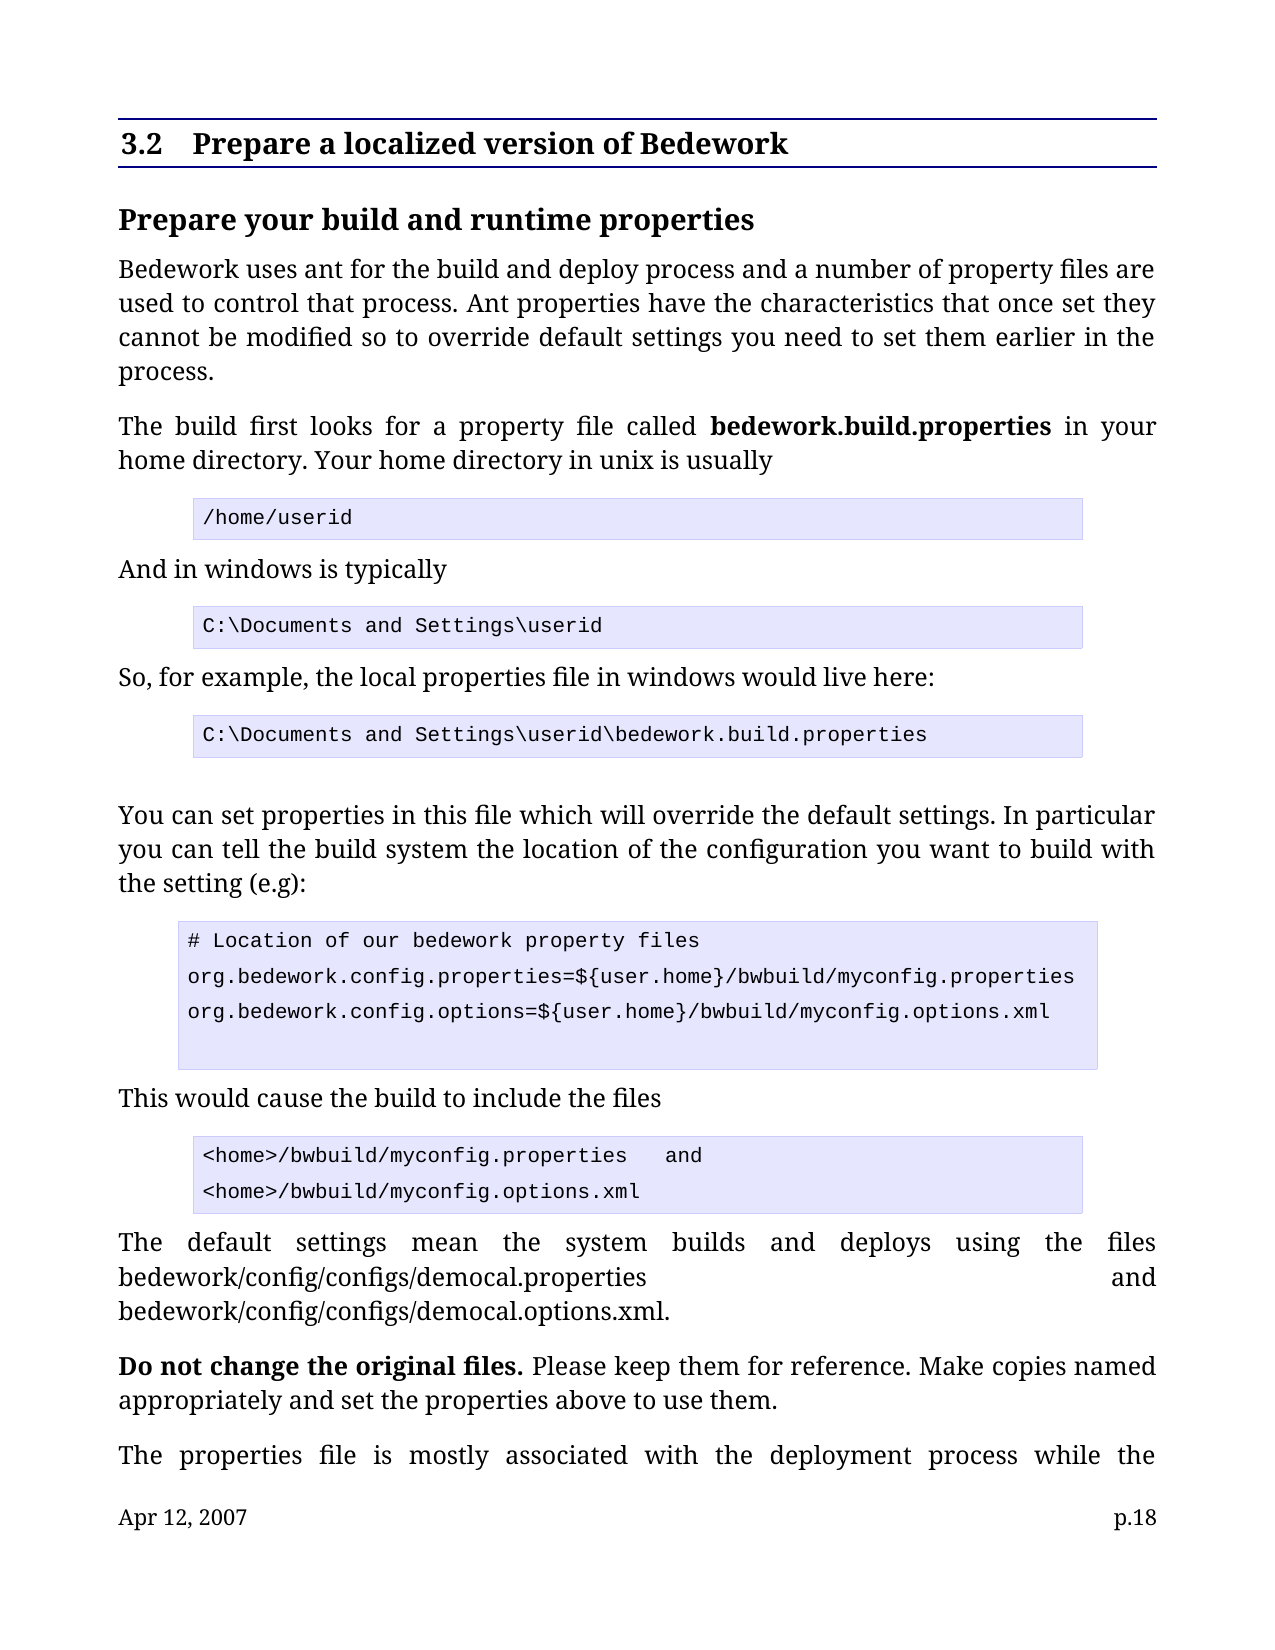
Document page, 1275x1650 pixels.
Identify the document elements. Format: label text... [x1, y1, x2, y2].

text The default settings mean the system builds and deploys using the files bedework/config/configs/democal.properties and bedework/config/configs/democal.options.xml. [118, 1225, 1157, 1327]
text org.bedework.config.properties=${user.home}/bwbuild/myconfig.properties [179, 957, 1097, 989]
text And in windows is typically [118, 551, 1157, 585]
text You can set properties in this file which will override the default settings. In particular you can tell the build system the location of the configuration you want to build with the setting (e.g): [118, 798, 1157, 900]
text Bedework uses ant for the build and deploy process and a number of property files are used to control that process. Ant properties have the characteristics that once set they cannot be modified so to override default settings you need to set them earlier in the process. [118, 251, 1157, 387]
text C:\Documents and Settings\userid\bedework.build.properties [194, 716, 1082, 757]
text org.bedework.config.options=${user.home}/bwbuild/myconfig.options.xml [179, 992, 1097, 1025]
text This would cause the build to include the files [118, 1081, 1157, 1115]
text The build first looks for a property file called bedework.build.properties in your home directory. Your home directory in unix is usually [118, 408, 1157, 477]
text /home/userid [194, 499, 1082, 539]
text So, for example, the local properties file in windows would live here: [118, 660, 1157, 694]
text # Location of our bedework property files [179, 922, 1097, 954]
text C:\Documents and Settings\userid [194, 607, 1082, 648]
text The properties file is mostly associated with the deployment process while the [118, 1437, 1157, 1472]
subtitle Prepare your build and runtime properties [118, 199, 1157, 239]
text <home>/bwbuild/myconfig.properties and [194, 1137, 1082, 1169]
text <home>/bwbuild/myconfig.options.xml [194, 1172, 1082, 1213]
subtitle Prepare a localized version of Bedework [118, 120, 1157, 166]
text Do not change the original files. Please keep them for reference. Make copies named appropriately and set the properties above to use them. [118, 1348, 1157, 1416]
